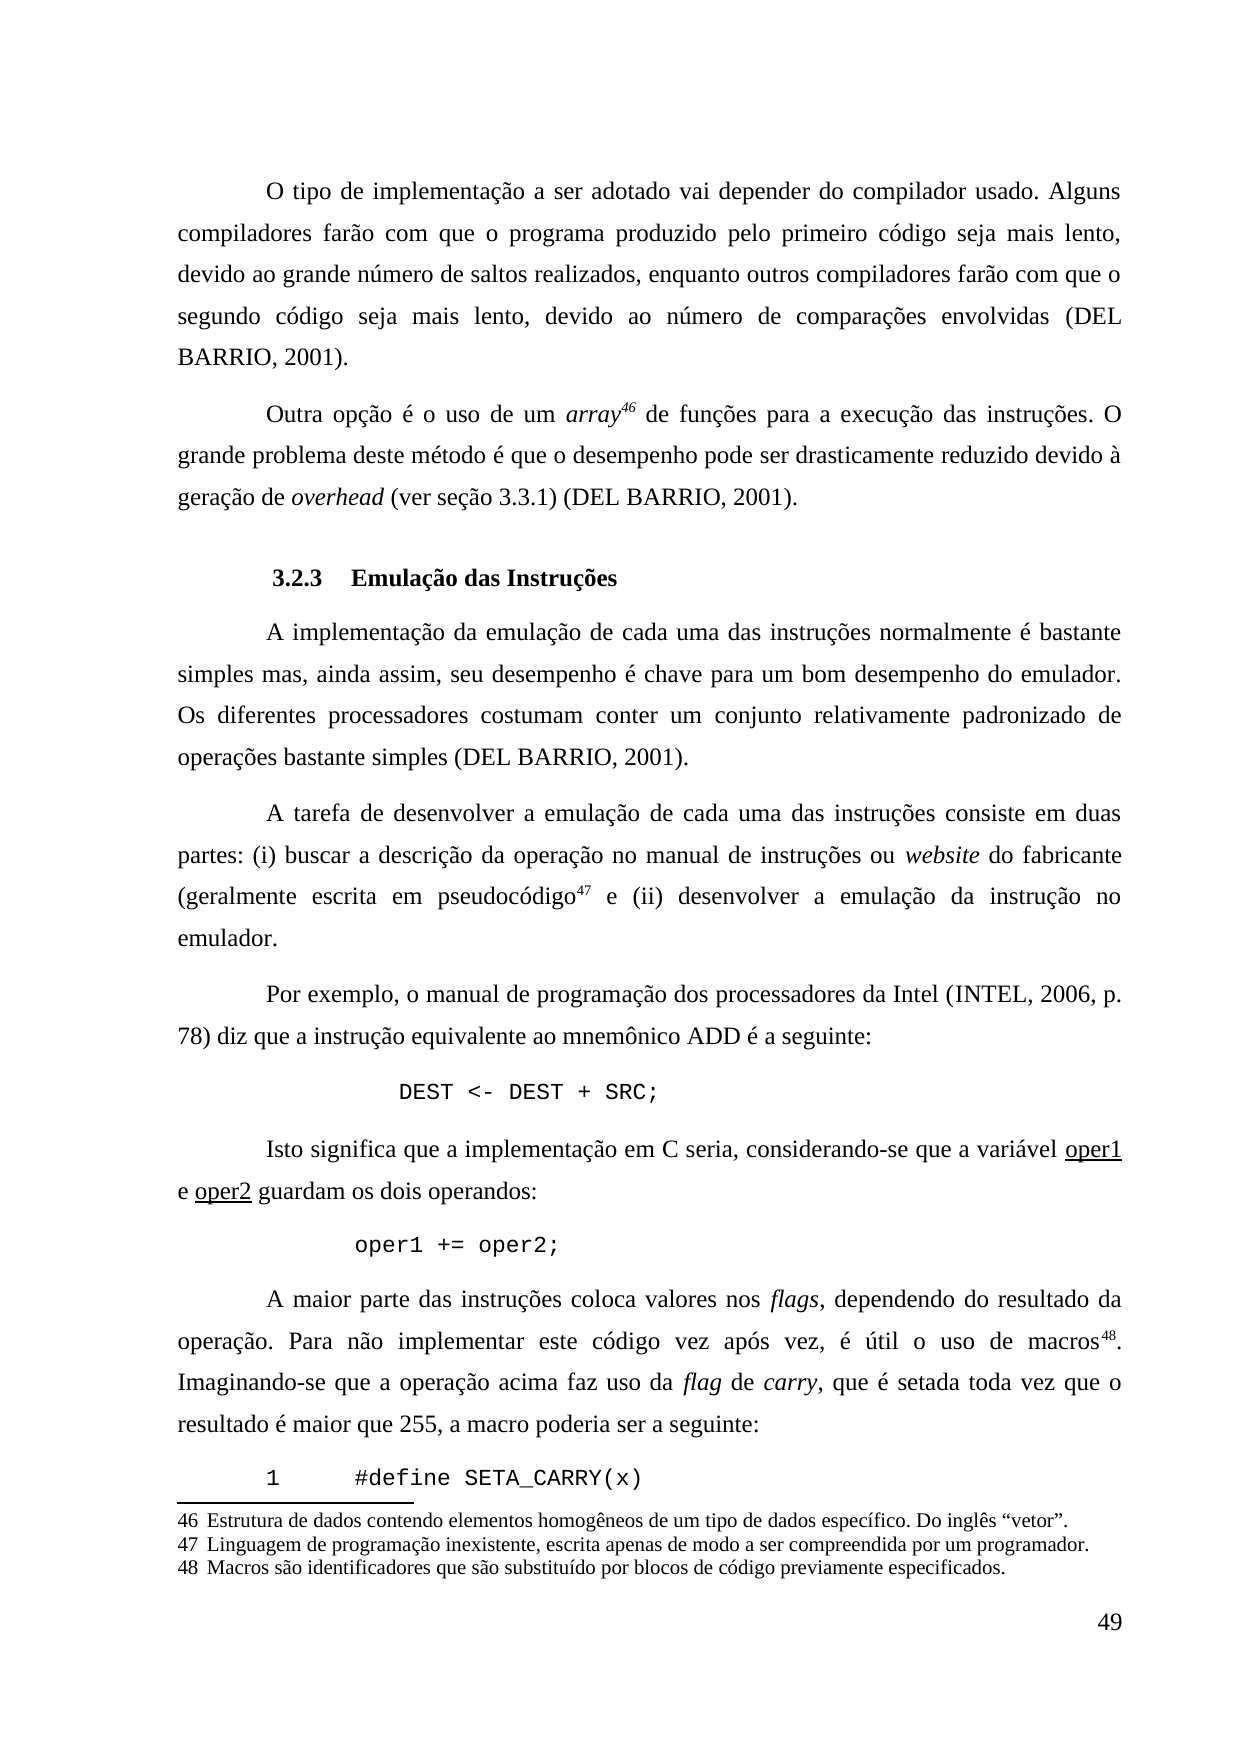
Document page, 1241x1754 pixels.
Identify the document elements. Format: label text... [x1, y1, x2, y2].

list #define SETA_CARRY(x) [266, 1466, 1122, 1492]
text Estrutura de dados contendo elementos homogêneos de um tipo de dados específico. Do inglês “vetor”. [177, 1509, 1122, 1532]
text Outra opção é o uso de um array de funções para a execução das instruções. O grande problema deste método é que o desempenho pode ser drasticamente reduzido devido à geração de overhead (ver seção 3.3.1) (DEL BARRIO, 2001). [177, 400, 1122, 511]
text Linguagem de programação inexistente, escrita apenas de modo a ser compreendida por um programador. [177, 1532, 1122, 1556]
text Macros são identificadores que são substituído por blocos de código previamente especificados. [177, 1556, 1122, 1579]
text A tarefa de desenvolver a emulação de cada uma das instruções consiste em duas partes: (i) buscar a descrição da operação no manual de instruções ou website do fabricante (geralmente escrita em pseudocódigo e (ii) desenvolver a emulação da instrução no emulador. [177, 799, 1122, 952]
text A implementação da emulação de cada uma das instruções normalmente é bastante simples mas, ainda assim, seu desempenho é chave para um bom desempenho do emulador. Os diferentes processadores costumam conter um conjunto relativamente padronizado de operações bastante simples (DEL BARRIO, 2001). [177, 618, 1122, 771]
text Isto significa que a implementação em C seria, considerando-se que a variável oper1 e oper2 guardam os dois operandos: [177, 1136, 1122, 1205]
list oper1 += oper2; [266, 1233, 1122, 1259]
text A maior parte das instruções coloca valores nos flags, dependendo do resultado da operação. Para não implementar este código vez após vez, é útil o uso de macros. Imaginando-se que a operação acima faz uso da flag de carry, que é setada toda vez que o resultado é maior que 255, a macro poderia ser a seguinte: [177, 1285, 1122, 1438]
subtitle Emulação das Instruções [177, 564, 1122, 592]
text O tipo de implementação a ser adotado vai depender do compilador usado. Alguns compiladores farão com que o programa produzido pelo primeiro código seja mais lento, devido ao grande número de saltos realizados, enquanto outros compiladores farão com que o segundo código seja mais lento, devido ao número de comparações envolvidas (DEL BARRIO, 2001). [177, 177, 1122, 371]
text DEST <- DEST + SRC; [177, 1078, 1122, 1107]
text Por exemplo, o manual de programação dos processadores da Intel (INTEL, 2006, p. 78) diz que a instrução equivalente ao mnemônico ADD é a seguinte: [177, 980, 1122, 1050]
